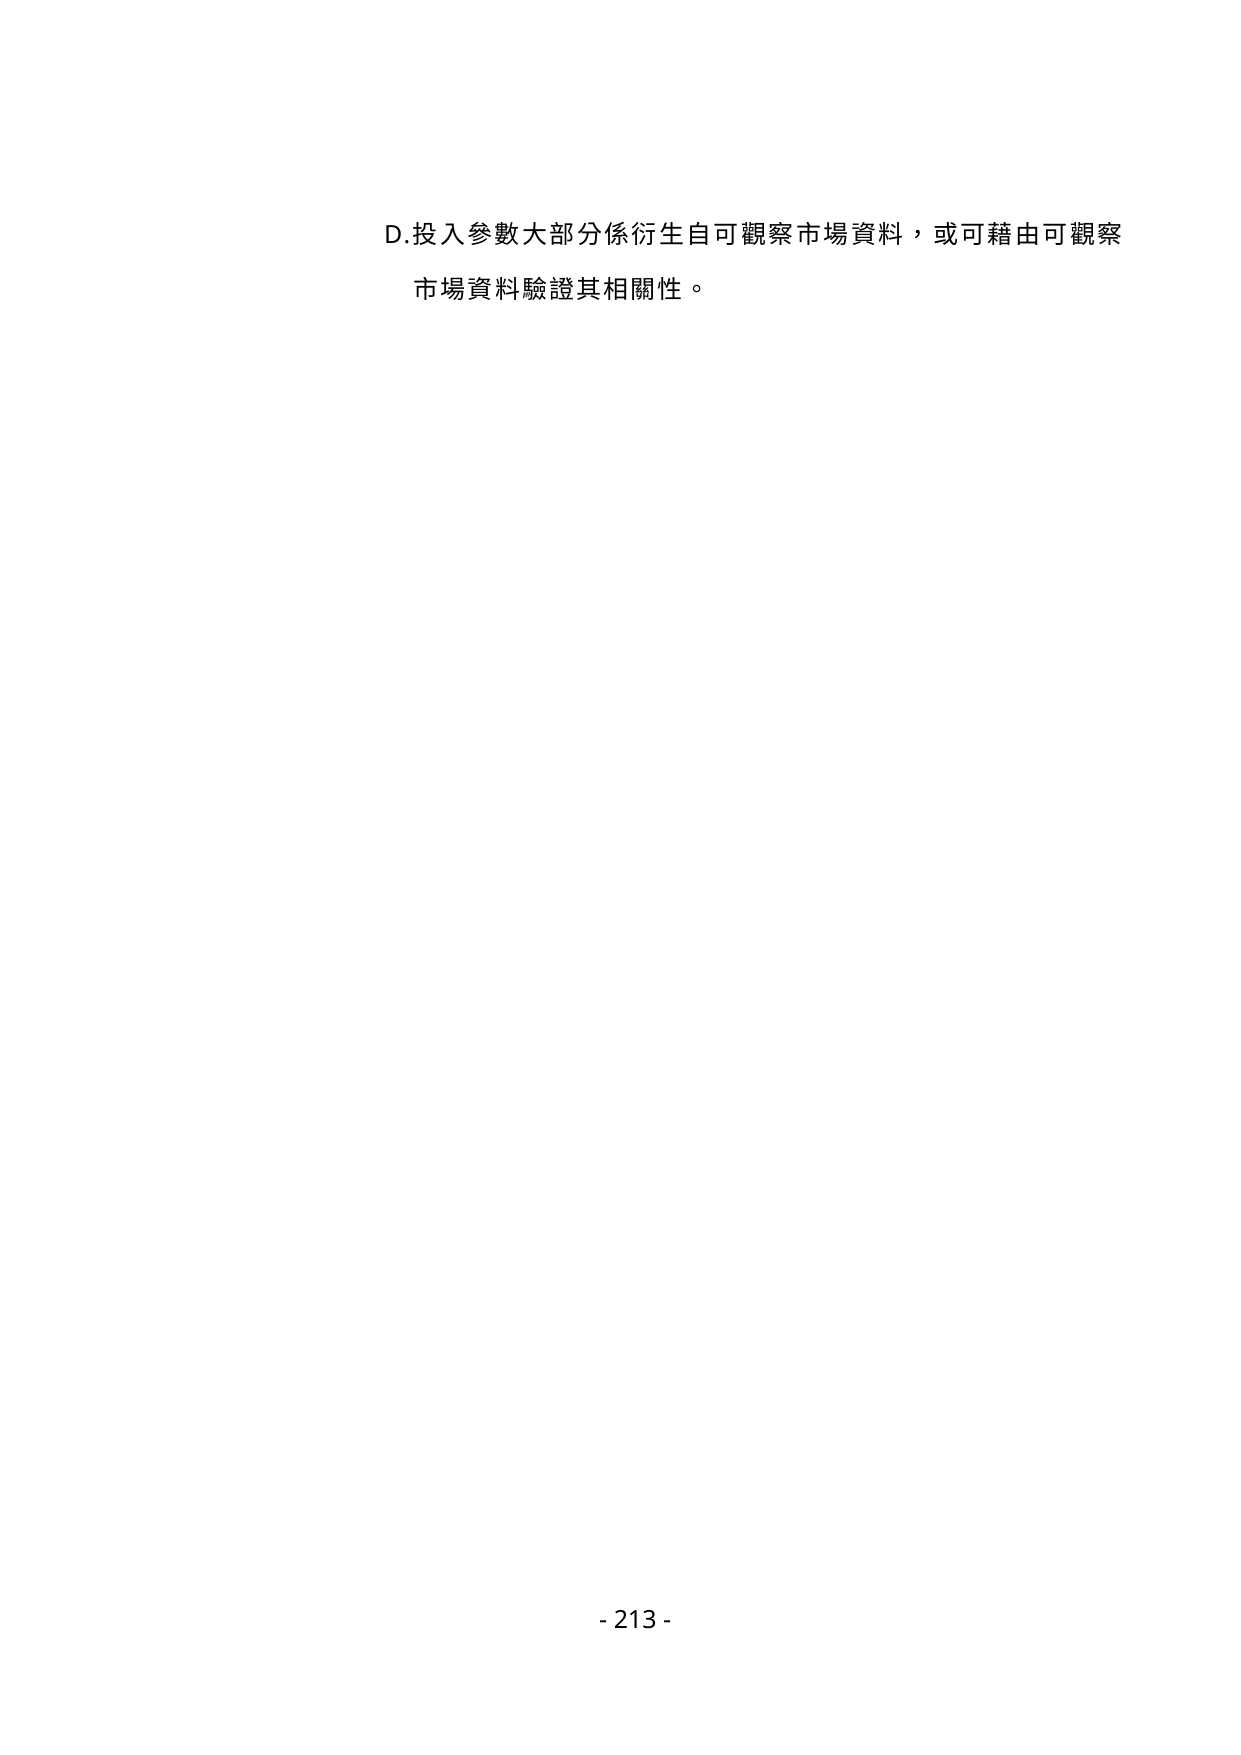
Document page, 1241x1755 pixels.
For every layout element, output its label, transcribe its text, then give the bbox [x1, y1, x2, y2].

text D.投入參數大部分係衍生自可觀察市場資料，或可藉由可觀察市場資料驗證其相關性。 [384, 215, 1122, 305]
